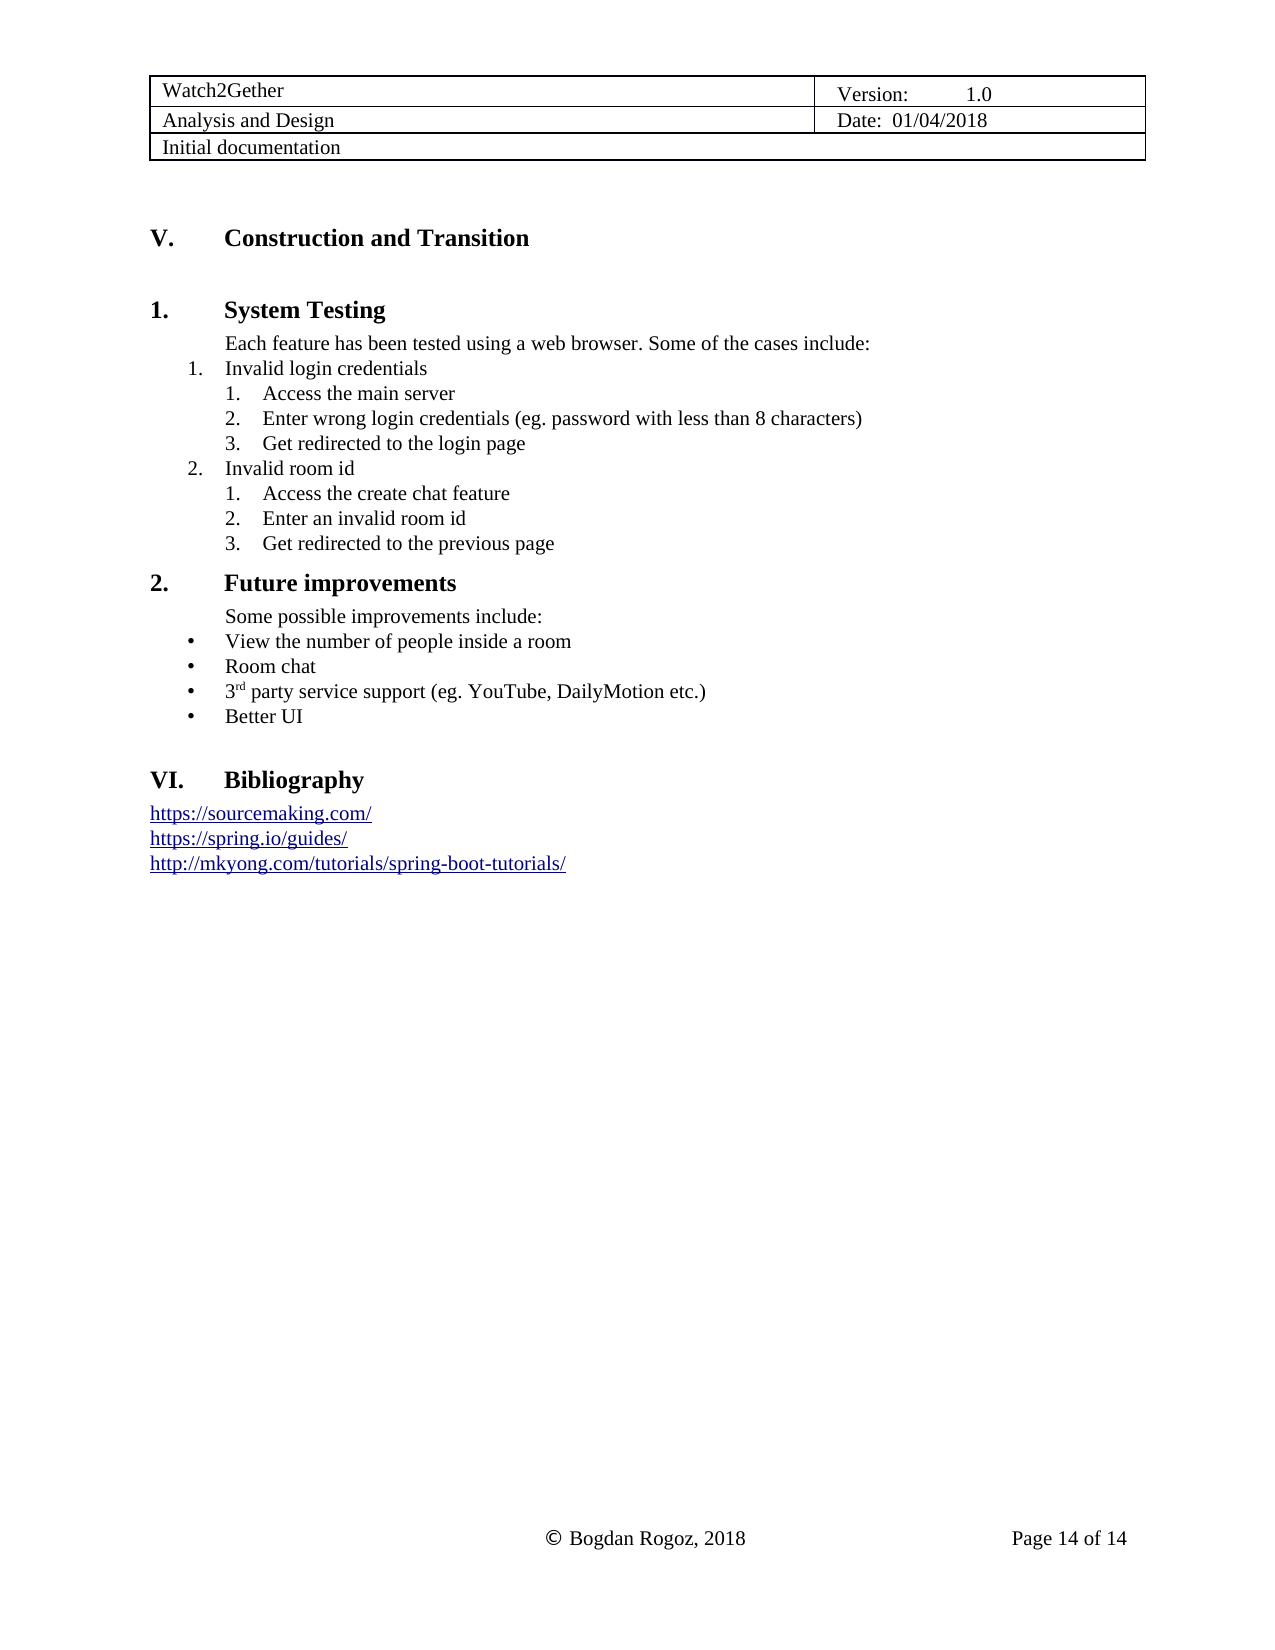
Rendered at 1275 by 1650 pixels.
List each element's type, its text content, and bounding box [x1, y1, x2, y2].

list 3rd party service support (eg. YouTube, DailyMotion etc.) [187, 678, 1125, 703]
list Get redirected to the login page [225, 430, 1125, 455]
list Enter an invalid room id [225, 505, 1125, 530]
list Room chat [187, 653, 1125, 678]
subtitle Bibliography [150, 765, 1125, 794]
subtitle Future improvements [150, 568, 1125, 597]
list Invalid room id [187, 455, 1125, 480]
list Invalid login credentials [187, 355, 1125, 380]
subtitle Construction and Transition [150, 223, 1125, 252]
text http://mkyong.com/tutorials/spring-boot-tutorials/ [150, 850, 1125, 875]
subtitle System Testing [150, 295, 1125, 324]
list Access the create chat feature [225, 480, 1125, 505]
text https://sourcemaking.com/ [150, 800, 1125, 825]
text https://spring.io/guides/ [150, 825, 1125, 850]
list Get redirected to the previous page [225, 530, 1125, 555]
list View the number of people inside a room [187, 628, 1125, 653]
list Better UI [187, 703, 1125, 728]
list Enter wrong login credentials (eg. password with less than 8 characters) [225, 405, 1125, 430]
list Access the main server [225, 380, 1125, 405]
text Some possible improvements include: [150, 603, 1125, 628]
text Each feature has been tested using a web browser. Some of the cases include: [150, 330, 1125, 355]
